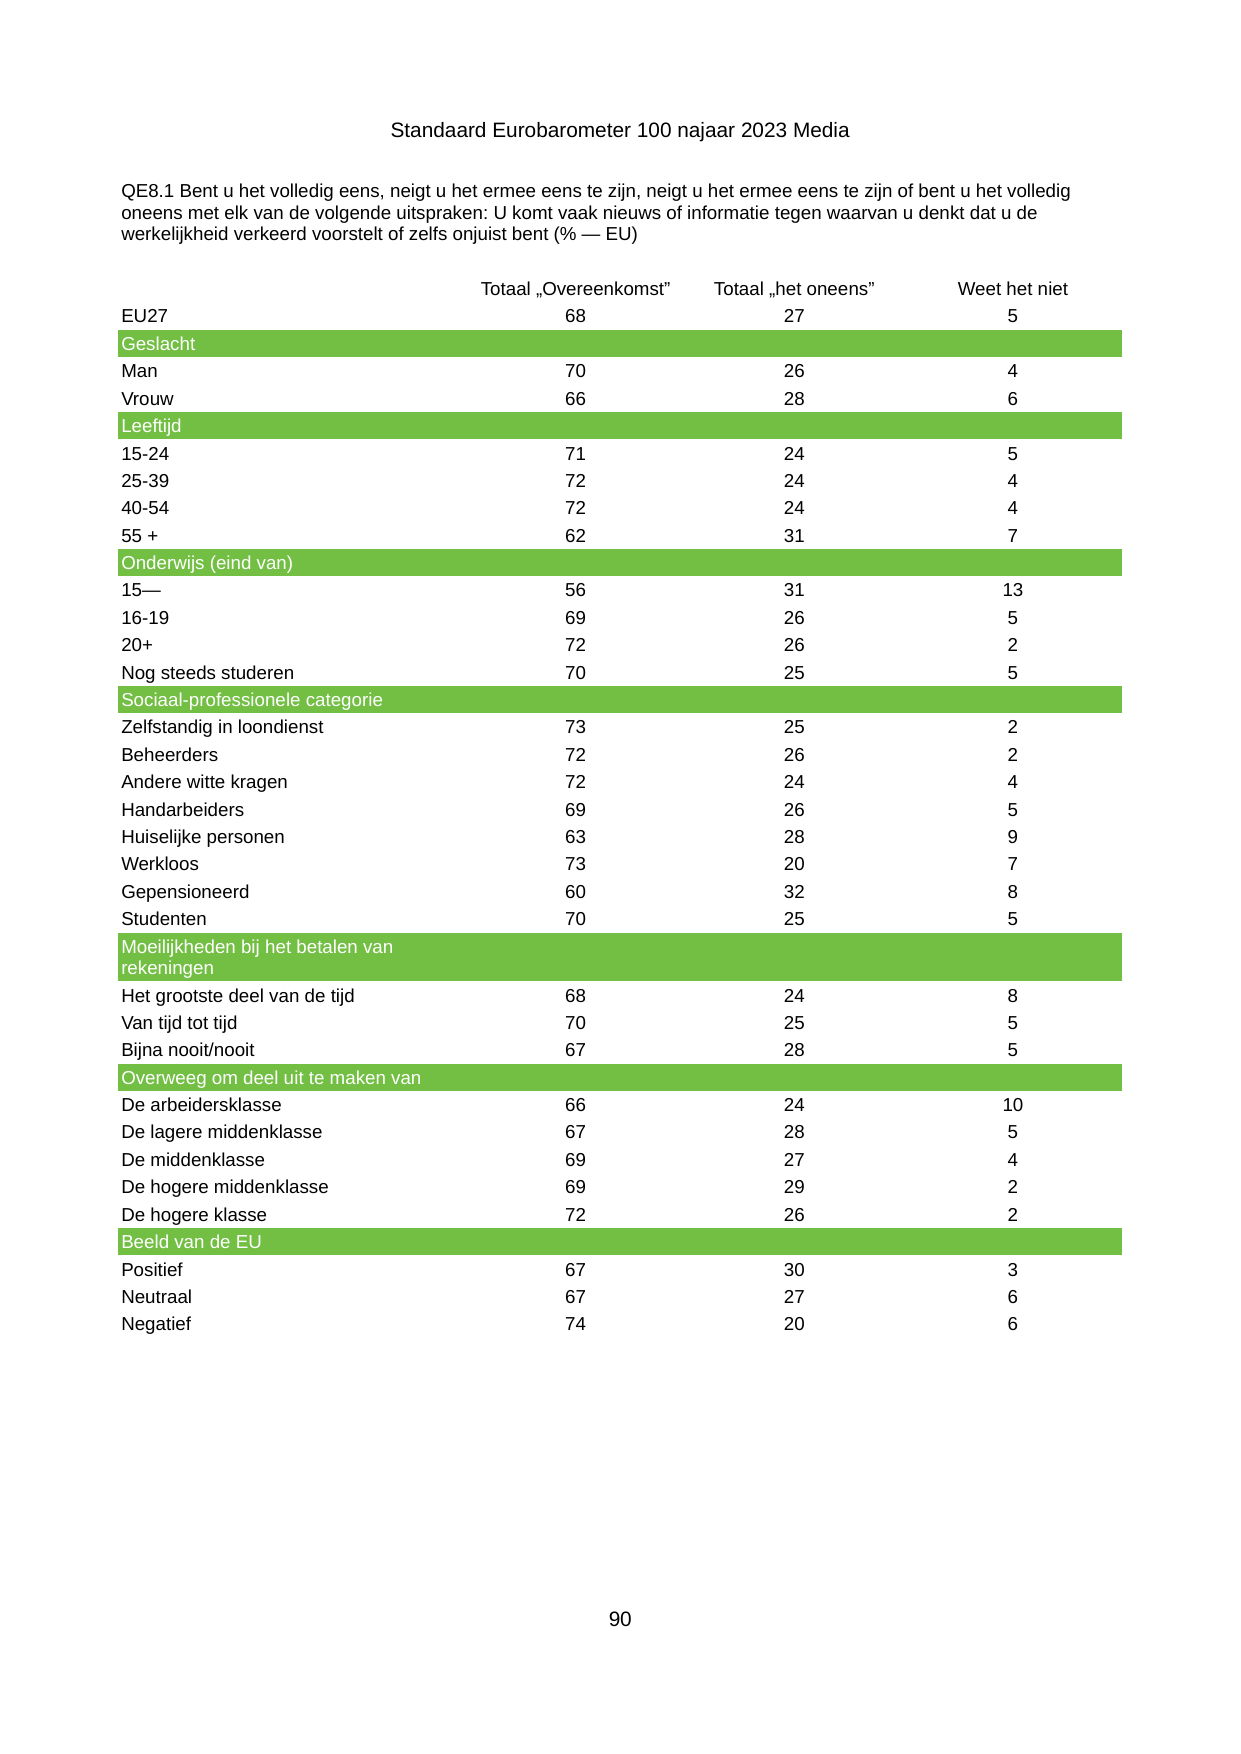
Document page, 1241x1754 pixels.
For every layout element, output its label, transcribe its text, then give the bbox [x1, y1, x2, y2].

table_cell 5 [903, 1009, 1122, 1036]
table_cell Neutraal [118, 1283, 466, 1310]
table_cell De hogere klasse [118, 1201, 466, 1228]
table_cell 3 [903, 1255, 1122, 1283]
table_cell 56 [466, 576, 685, 604]
table_cell 2 [903, 631, 1122, 658]
table_header QE8.1 Bent u het volledig eens, neigt u het ermee eens te zijn, neigt u het ermee eens te zijn of bent u het volledig oneens met elk van de volgende uitspraken: U komt vaak nieuws of informatie tegen waarvan u denkt dat u de werkelijkheid verkeerd voorstelt of zelfs onjuist bent (% — EU) [118, 177, 1122, 248]
table_cell Huiselijke personen [118, 823, 466, 850]
table_cell Studenten [118, 905, 466, 932]
table_cell Moeilijkheden bij het betalen van rekeningen [118, 933, 466, 981]
table_cell 24 [685, 1091, 903, 1118]
table_cell 70 [466, 905, 685, 932]
table_cell 69 [466, 796, 685, 823]
table_cell 15-24 [118, 439, 466, 467]
table_cell 62 [466, 522, 685, 549]
table_cell 2 [903, 713, 1122, 741]
table_cell Werkloos [118, 850, 466, 878]
table_cell 7 [903, 522, 1122, 549]
table_cell 66 [466, 385, 685, 412]
table_cell EU27 [118, 303, 466, 330]
table_cell [903, 412, 1122, 439]
table_cell [903, 933, 1122, 981]
table_cell 5 [903, 1119, 1122, 1146]
table_cell 69 [466, 1173, 685, 1201]
table_cell [685, 1228, 903, 1255]
table_cell 4 [903, 467, 1122, 494]
table_cell 5 [903, 905, 1122, 932]
table_cell 5 [903, 796, 1122, 823]
table_cell 4 [903, 1146, 1122, 1173]
table_cell 26 [685, 357, 903, 384]
table_cell 74 [466, 1310, 685, 1338]
table_cell 5 [903, 604, 1122, 631]
table_cell 7 [903, 850, 1122, 878]
table_cell 8 [903, 981, 1122, 1009]
table_cell Sociaal-professionele categorie [118, 686, 466, 713]
table_cell 31 [685, 522, 903, 549]
table_cell 26 [685, 1201, 903, 1228]
table_cell [903, 330, 1122, 357]
table_cell 30 [685, 1255, 903, 1283]
table_cell 67 [466, 1119, 685, 1146]
table_cell 66 [466, 1091, 685, 1118]
table_cell [466, 686, 685, 713]
table_cell Van tijd tot tijd [118, 1009, 466, 1036]
table_cell 27 [685, 1146, 903, 1173]
table_cell 5 [903, 439, 1122, 467]
table_cell Beeld van de EU [118, 1228, 466, 1255]
table_cell [903, 248, 1122, 275]
table_cell 67 [466, 1283, 685, 1310]
table_cell [685, 549, 903, 576]
table_cell 31 [685, 576, 903, 604]
table_cell 4 [903, 494, 1122, 522]
table_cell Nog steeds studeren [118, 659, 466, 686]
table_cell 28 [685, 1119, 903, 1146]
table_cell [685, 412, 903, 439]
table_cell 24 [685, 768, 903, 796]
table_cell 8 [903, 878, 1122, 905]
table_cell 20 [685, 850, 903, 878]
table_cell 2 [903, 741, 1122, 768]
table_cell 69 [466, 1146, 685, 1173]
table_cell 24 [685, 439, 903, 467]
table_cell [118, 248, 466, 275]
table_cell 15— [118, 576, 466, 604]
table_cell [466, 1228, 685, 1255]
table_cell Handarbeiders [118, 796, 466, 823]
table_cell Positief [118, 1255, 466, 1283]
table_cell 72 [466, 768, 685, 796]
table_cell 20+ [118, 631, 466, 658]
table_cell 27 [685, 1283, 903, 1310]
table_cell 2 [903, 1201, 1122, 1228]
table_cell [466, 412, 685, 439]
table_cell 73 [466, 713, 685, 741]
table_cell [466, 933, 685, 981]
table_cell 25-39 [118, 467, 466, 494]
table_cell 68 [466, 303, 685, 330]
table_cell [903, 686, 1122, 713]
table_cell Bijna nooit/nooit [118, 1036, 466, 1064]
table_cell 4 [903, 768, 1122, 796]
table_cell 6 [903, 385, 1122, 412]
table_cell Onderwijs (eind van) [118, 549, 466, 576]
table_cell [685, 686, 903, 713]
table_cell 73 [466, 850, 685, 878]
table_cell 69 [466, 604, 685, 631]
table_cell 13 [903, 576, 1122, 604]
table_cell 63 [466, 823, 685, 850]
table_cell De hogere middenklasse [118, 1173, 466, 1201]
table_cell 24 [685, 494, 903, 522]
table_cell Overweeg om deel uit te maken van [118, 1064, 466, 1091]
table_cell 25 [685, 905, 903, 932]
table_cell 10 [903, 1091, 1122, 1118]
table_cell 25 [685, 659, 903, 686]
table_cell [685, 330, 903, 357]
table_cell Negatief [118, 1310, 466, 1338]
table_cell 6 [903, 1283, 1122, 1310]
table_cell [903, 549, 1122, 576]
table_cell De lagere middenklasse [118, 1119, 466, 1146]
table_cell 24 [685, 981, 903, 1009]
table_cell Andere witte kragen [118, 768, 466, 796]
table_cell 55 + [118, 522, 466, 549]
table_cell 60 [466, 878, 685, 905]
table_cell 5 [903, 303, 1122, 330]
table_cell [903, 1228, 1122, 1255]
table_cell 32 [685, 878, 903, 905]
table_cell Leeftijd [118, 412, 466, 439]
table_cell [685, 248, 903, 275]
table_cell 5 [903, 659, 1122, 686]
table_cell Geslacht [118, 330, 466, 357]
table_cell 2 [903, 1173, 1122, 1201]
table_cell [466, 549, 685, 576]
table_cell 28 [685, 823, 903, 850]
table_cell 20 [685, 1310, 903, 1338]
table_cell Totaal „het oneens” [685, 275, 903, 302]
table_cell [466, 248, 685, 275]
table_cell [685, 1064, 903, 1091]
table_cell Totaal „Overeenkomst” [466, 275, 685, 302]
table_cell 27 [685, 303, 903, 330]
table_cell 29 [685, 1173, 903, 1201]
table_cell 26 [685, 631, 903, 658]
table_cell 40-54 [118, 494, 466, 522]
table_cell 68 [466, 981, 685, 1009]
table_cell Vrouw [118, 385, 466, 412]
table_cell Het grootste deel van de tijd [118, 981, 466, 1009]
table_cell 67 [466, 1255, 685, 1283]
table_cell De arbeidersklasse [118, 1091, 466, 1118]
table_cell Zelfstandig in loondienst [118, 713, 466, 741]
table_cell 70 [466, 357, 685, 384]
table_cell 5 [903, 1036, 1122, 1064]
table_cell [903, 1064, 1122, 1091]
table_cell 26 [685, 604, 903, 631]
table_cell 26 [685, 741, 903, 768]
table_cell 72 [466, 494, 685, 522]
table_cell 72 [466, 631, 685, 658]
table_cell 9 [903, 823, 1122, 850]
table_cell 71 [466, 439, 685, 467]
table_cell [466, 330, 685, 357]
table_cell 4 [903, 357, 1122, 384]
table_cell 28 [685, 1036, 903, 1064]
table_cell [466, 1064, 685, 1091]
table_cell 24 [685, 467, 903, 494]
table_cell 16-19 [118, 604, 466, 631]
table_cell 26 [685, 796, 903, 823]
table_cell 25 [685, 713, 903, 741]
table_cell 72 [466, 741, 685, 768]
table_cell Beheerders [118, 741, 466, 768]
table_cell 6 [903, 1310, 1122, 1338]
table_cell 67 [466, 1036, 685, 1064]
table_cell 72 [466, 1201, 685, 1228]
table_cell 72 [466, 467, 685, 494]
table_cell Man [118, 357, 466, 384]
table_cell Gepensioneerd [118, 878, 466, 905]
table_cell Weet het niet [903, 275, 1122, 302]
table_cell 28 [685, 385, 903, 412]
table_cell 70 [466, 1009, 685, 1036]
table_cell [118, 275, 466, 302]
table_cell 70 [466, 659, 685, 686]
table_cell De middenklasse [118, 1146, 466, 1173]
table_cell [685, 933, 903, 981]
table_cell 25 [685, 1009, 903, 1036]
